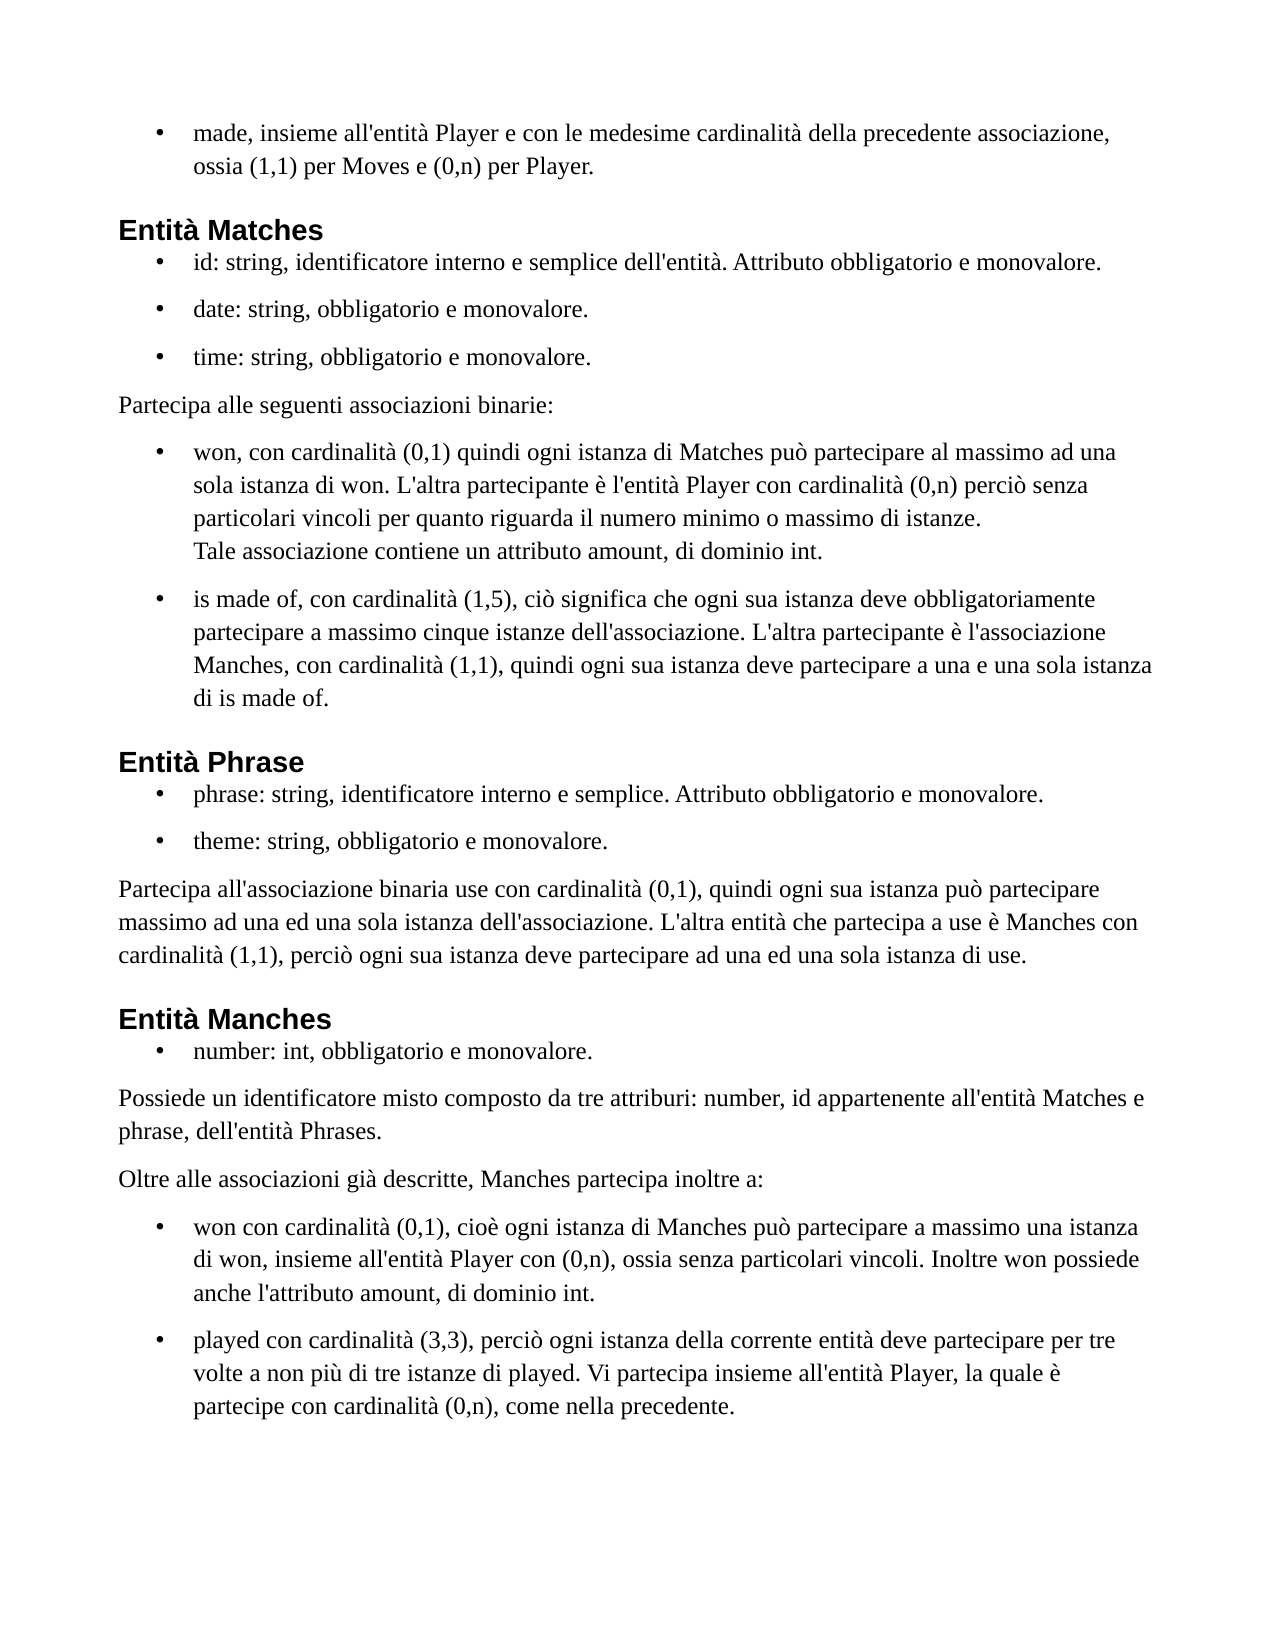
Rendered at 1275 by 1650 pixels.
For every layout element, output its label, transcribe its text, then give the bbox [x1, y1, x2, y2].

list won con cardinalità (0,1), cioè ogni istanza di Manches può partecipare a massimo una istanza di won, insieme all'entità Player con (0,n), ossia senza particolari vincoli. Inoltre won possiede anche l'attributo amount, di dominio int. [156, 1212, 1157, 1306]
list won, con cardinalità (0,1) quindi ogni istanza di Matches può partecipare al massimo ad una sola istanza di won. L'altra partecipante è l'entità Player con cardinalità (0,n) perciò senza particolari vincoli per quanto riguarda il numero minimo o massimo di istanze. Tale associazione contiene un attributo amount, di dominio int. [156, 437, 1157, 565]
list phrase: string, identificatore interno e semplice. Attributo obbligatorio e monovalore. [156, 779, 1157, 807]
list played con cardinalità (3,3), perciò ogni istanza della corrente entità deve partecipare per tre volte a non più di tre istanze di played. Vi partecipa insieme all'entità Player, la quale è partecipe con cardinalità (0,n), come nella precedente. [156, 1325, 1157, 1420]
list time: string, obbligatorio e monovalore. [156, 342, 1157, 371]
list date: string, obbligatorio e monovalore. [156, 294, 1157, 323]
text Partecipa all'associazione binaria use con cardinalità (0,1), quindi ogni sua istanza può partecipare massimo ad una ed una sola istanza dell'associazione. L'altra entità che partecipa a use è Manches con cardinalità (1,1), perciò ogni sua istanza deve partecipare ad una ed una sola istanza di use. [118, 874, 1157, 969]
subtitle Entità Matches [118, 213, 1157, 247]
text Oltre alle associazioni già descritte, Manches partecipa inoltre a: [118, 1164, 1157, 1193]
list made, insieme all'entità Player e con le medesime cardinalità della precedente associazione, ossia (1,1) per Moves e (0,n) per Player. [156, 118, 1157, 180]
subtitle Entità Phrase [118, 745, 1157, 779]
text Partecipa alle seguenti associazioni binarie: [118, 390, 1157, 418]
text Possiede un identificatore misto composto da tre attriburi: number, id appartenente all'entità Matches e phrase, dell'entità Phrases. [118, 1083, 1157, 1145]
subtitle Entità Manches [118, 1002, 1157, 1036]
list number: int, obbligatorio e monovalore. [156, 1036, 1157, 1064]
list is made of, con cardinalità (1,5), ciò significa che ogni sua istanza deve obbligatoriamente partecipare a massimo cinque istanze dell'associazione. L'altra partecipante è l'associazione Manches, con cardinalità (1,1), quindi ogni sua istanza deve partecipare a una e una sola istanza di is made of. [156, 584, 1157, 712]
list id: string, identificatore interno e semplice dell'entità. Attributo obbligatorio e monovalore. [156, 247, 1157, 276]
list theme: string, obbligatorio e monovalore. [156, 826, 1157, 855]
